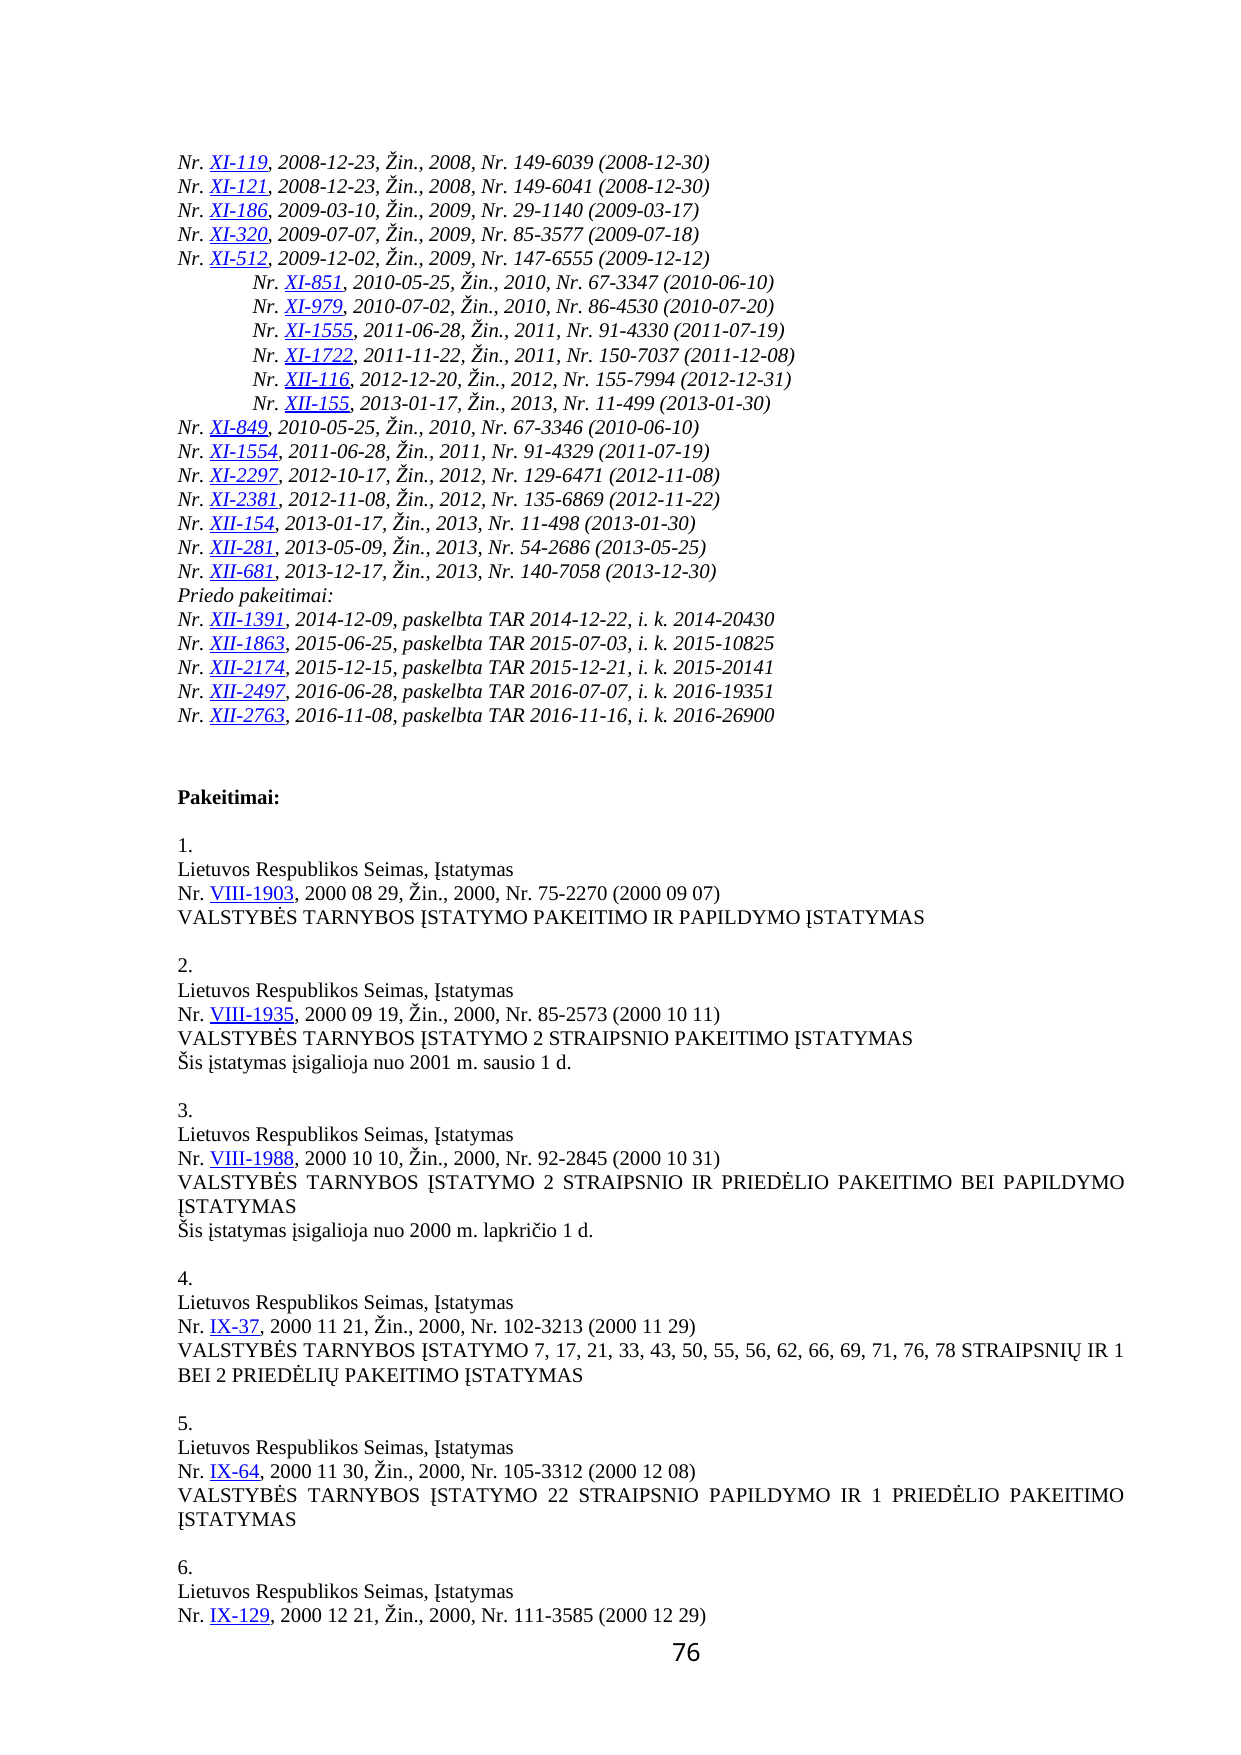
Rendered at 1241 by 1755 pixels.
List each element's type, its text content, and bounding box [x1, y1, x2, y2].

text Nr. IX-64, 2000 11 30, Žin., 2000, Nr. 105-3312 (2000 12 08) [177, 1459, 1126, 1483]
text Nr. XI-2297, 2012-10-17, Žin., 2012, Nr. 129-6471 (2012-11-08) [177, 463, 1120, 487]
text Nr. XII-1391, 2014-12-09, paskelbta TAR 2014-12-22, i. k. 2014-20430 [177, 607, 1120, 631]
text Nr. IX-129, 2000 12 21, Žin., 2000, Nr. 111-3585 (2000 12 29) [177, 1603, 1126, 1627]
text VALSTYBĖS TARNYBOS ĮSTATYMO PAKEITIMO IR PAPILDYMO ĮSTATYMAS [177, 905, 1126, 929]
text Nr. XI-1722, 2011-11-22, Žin., 2011, Nr. 150-7037 (2011-12-08) [252, 342, 1120, 367]
text Nr. XI-320, 2009-07-07, Žin., 2009, Nr. 85-3577 (2009-07-18) [177, 222, 1120, 246]
text Nr. XI-186, 2009-03-10, Žin., 2009, Nr. 29-1140 (2009-03-17) [177, 198, 1120, 222]
text Nr. XI-1555, 2011-06-28, Žin., 2011, Nr. 91-4330 (2011-07-19) [252, 318, 1120, 342]
text Nr. XII-2174, 2015-12-15, paskelbta TAR 2015-12-21, i. k. 2015-20141 [177, 655, 1120, 679]
text Lietuvos Respublikos Seimas, Įstatymas [177, 1122, 1126, 1146]
text Nr. XII-1863, 2015-06-25, paskelbta TAR 2015-07-03, i. k. 2015-10825 [177, 631, 1120, 655]
text Nr. XI-119, 2008-12-23, Žin., 2008, Nr. 149-6039 (2008-12-30) [177, 150, 1120, 174]
text Pakeitimai: [177, 785, 1126, 809]
text Nr. VIII-1903, 2000 08 29, Žin., 2000, Nr. 75-2270 (2000 09 07) [177, 881, 1126, 905]
text Nr. XI-121, 2008-12-23, Žin., 2008, Nr. 149-6041 (2008-12-30) [177, 174, 1120, 198]
text 6. [177, 1555, 1126, 1579]
text Nr. VIII-1988, 2000 10 10, Žin., 2000, Nr. 92-2845 (2000 10 31) [177, 1146, 1126, 1170]
text Nr. XI-2381, 2012-11-08, Žin., 2012, Nr. 135-6869 (2012-11-22) [177, 487, 1120, 511]
text Lietuvos Respublikos Seimas, Įstatymas [177, 1579, 1126, 1603]
text VALSTYBĖS TARNYBOS ĮSTATYMO 22 STRAIPSNIO PAPILDYMO IR 1 PRIEDĖLIO PAKEITIMO ĮSTATYMAS [177, 1483, 1126, 1531]
text Nr. XI-979, 2010-07-02, Žin., 2010, Nr. 86-4530 (2010-07-20) [252, 294, 1120, 318]
text Nr. XII-281, 2013-05-09, Žin., 2013, Nr. 54-2686 (2013-05-25) [177, 535, 1120, 559]
text Nr. XII-2763, 2016-11-08, paskelbta TAR 2016-11-16, i. k. 2016-26900 [177, 703, 1120, 727]
text 3. [177, 1098, 1126, 1122]
text Nr. XII-155, 2013-01-17, Žin., 2013, Nr. 11-499 (2013-01-30) [177, 391, 1120, 415]
text Šis įstatymas įsigalioja nuo 2001 m. sausio 1 d. [177, 1050, 1126, 1074]
text Nr. XI-849, 2010-05-25, Žin., 2010, Nr. 67-3346 (2010-06-10) [177, 415, 1120, 439]
text Nr. IX-37, 2000 11 21, Žin., 2000, Nr. 102-3213 (2000 11 29) [177, 1314, 1126, 1338]
text Nr. XI-851, 2010-05-25, Žin., 2010, Nr. 67-3347 (2010-06-10) [252, 270, 1120, 294]
text 2. [177, 953, 1126, 977]
text VALSTYBĖS TARNYBOS ĮSTATYMO 2 STRAIPSNIO IR PRIEDĖLIO PAKEITIMO BEI PAPILDYMO ĮSTATYMAS [177, 1170, 1126, 1218]
text VALSTYBĖS TARNYBOS ĮSTATYMO 2 STRAIPSNIO PAKEITIMO ĮSTATYMAS [177, 1026, 1126, 1050]
text Nr. XI-512, 2009-12-02, Žin., 2009, Nr. 147-6555 (2009-12-12) [177, 246, 1120, 270]
text Priedo pakeitimai: [177, 583, 1120, 607]
text Nr. XI-1554, 2011-06-28, Žin., 2011, Nr. 91-4329 (2011-07-19) [177, 439, 1120, 463]
text Lietuvos Respublikos Seimas, Įstatymas [177, 1435, 1126, 1459]
text Lietuvos Respublikos Seimas, Įstatymas [177, 1290, 1126, 1314]
text 1. [177, 833, 1126, 857]
text 4. [177, 1266, 1126, 1290]
text Nr. XII-681, 2013-12-17, Žin., 2013, Nr. 140-7058 (2013-12-30) [177, 559, 1120, 583]
text Lietuvos Respublikos Seimas, Įstatymas [177, 977, 1126, 1002]
text 5. [177, 1411, 1126, 1435]
text Šis įstatymas įsigalioja nuo 2000 m. lapkričio 1 d. [177, 1218, 1126, 1242]
text Nr. XII-154, 2013-01-17, Žin., 2013, Nr. 11-498 (2013-01-30) [177, 511, 1120, 535]
text VALSTYBĖS TARNYBOS ĮSTATYMO 7, 17, 21, 33, 43, 50, 55, 56, 62, 66, 69, 71, 76, 78 STRAIPSNIŲ IR 1 BEI 2 PRIEDĖLIŲ PAKEITIMO ĮSTATYMAS [177, 1338, 1126, 1387]
text Lietuvos Respublikos Seimas, Įstatymas [177, 857, 1126, 881]
text Nr. XII-2497, 2016-06-28, paskelbta TAR 2016-07-07, i. k. 2016-19351 [177, 679, 1120, 703]
text Nr. XII-116, 2012-12-20, Žin., 2012, Nr. 155-7994 (2012-12-31) [177, 367, 1120, 391]
text Nr. VIII-1935, 2000 09 19, Žin., 2000, Nr. 85-2573 (2000 10 11) [177, 1002, 1126, 1026]
